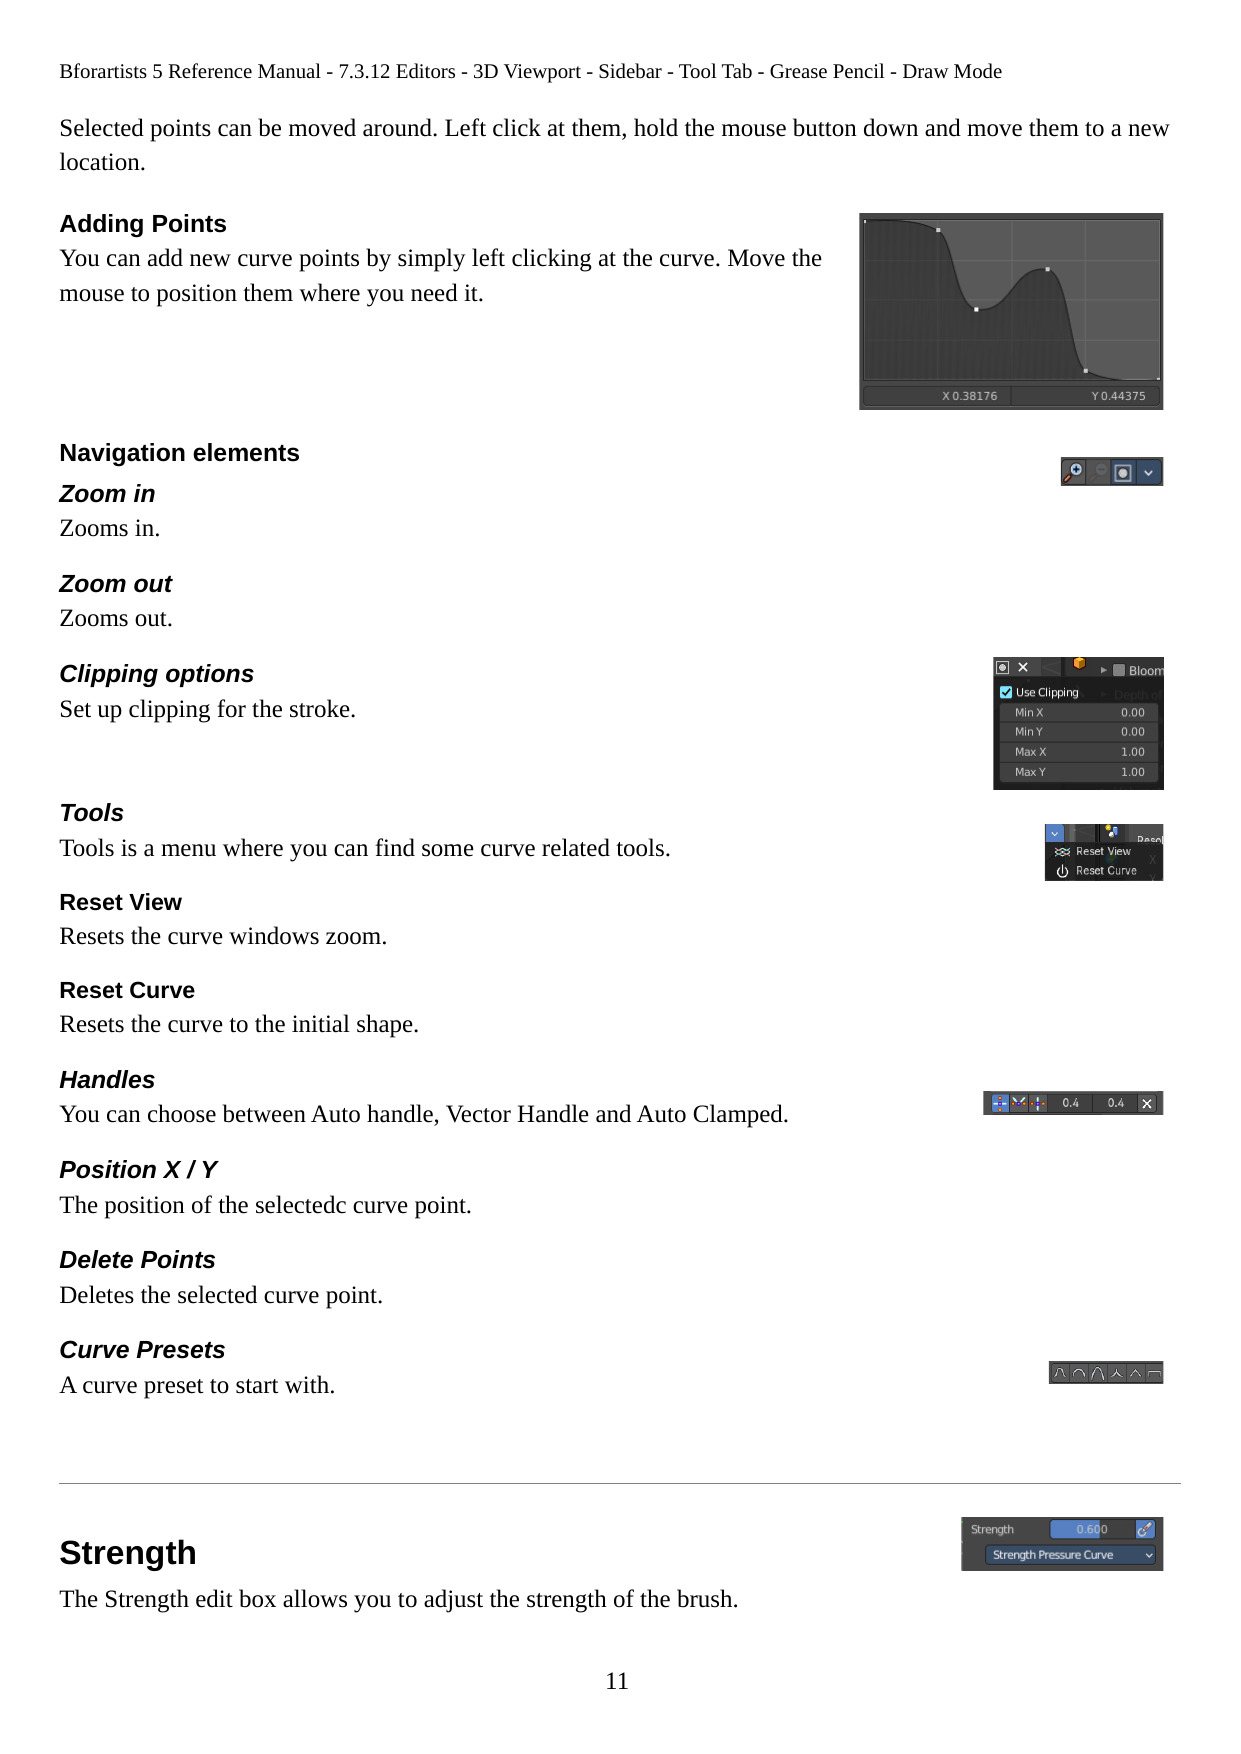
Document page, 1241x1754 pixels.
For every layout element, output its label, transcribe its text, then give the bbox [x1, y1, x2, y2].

picture [1060, 457, 1164, 486]
text Zooms out. [59, 603, 1181, 632]
subtitle [1164, 659, 1181, 687]
text Resets the curve to the initial shape. [59, 1009, 1181, 1038]
text Selected points can be moved around. Left click at them, hold the mouse button down and move them to a new location. [59, 113, 1181, 176]
subtitle Clipping options [59, 659, 993, 687]
picture [859, 213, 1164, 410]
text The Strength edit box allows you to adjust the strength of the brush. [59, 1584, 1181, 1613]
picture [993, 657, 1164, 790]
picture [1048, 1361, 1164, 1384]
subtitle Zoom out [59, 569, 1181, 597]
text Set up clipping for the stroke. [59, 694, 993, 722]
text The position of the selectedc curve point. [59, 1190, 1181, 1218]
text Tools is a menu where you can find some curve related tools. [59, 833, 1044, 862]
picture [983, 1091, 1164, 1115]
subtitle Tools [59, 798, 1181, 827]
text Resets the curve windows zoom. [59, 921, 1181, 950]
picture [1044, 824, 1164, 881]
subtitle Reset View [59, 888, 1181, 915]
subtitle Curve Presets [59, 1335, 1181, 1364]
text Deletes the selected curve point. [59, 1280, 1181, 1308]
text You can add new curve points by simply left clicking at the curve. Move the mouse to position them where you need it. [59, 243, 859, 307]
text Zooms in. [59, 513, 1181, 542]
subtitle Navigation elements [59, 438, 1181, 466]
subtitle Delete Points [59, 1245, 1181, 1273]
subtitle Reset Curve [59, 976, 1181, 1003]
subtitle Handles [59, 1065, 1181, 1093]
text You can choose between Auto handle, Vector Handle and Auto Clamped. [59, 1099, 1181, 1128]
subtitle Zoom in [59, 479, 1181, 507]
subtitle Position X / Y [59, 1155, 1181, 1183]
picture [961, 1517, 1164, 1571]
subtitle Strength [59, 1533, 1181, 1572]
subtitle Adding Points [59, 209, 1181, 237]
text A curve preset to start with. [59, 1370, 1181, 1399]
